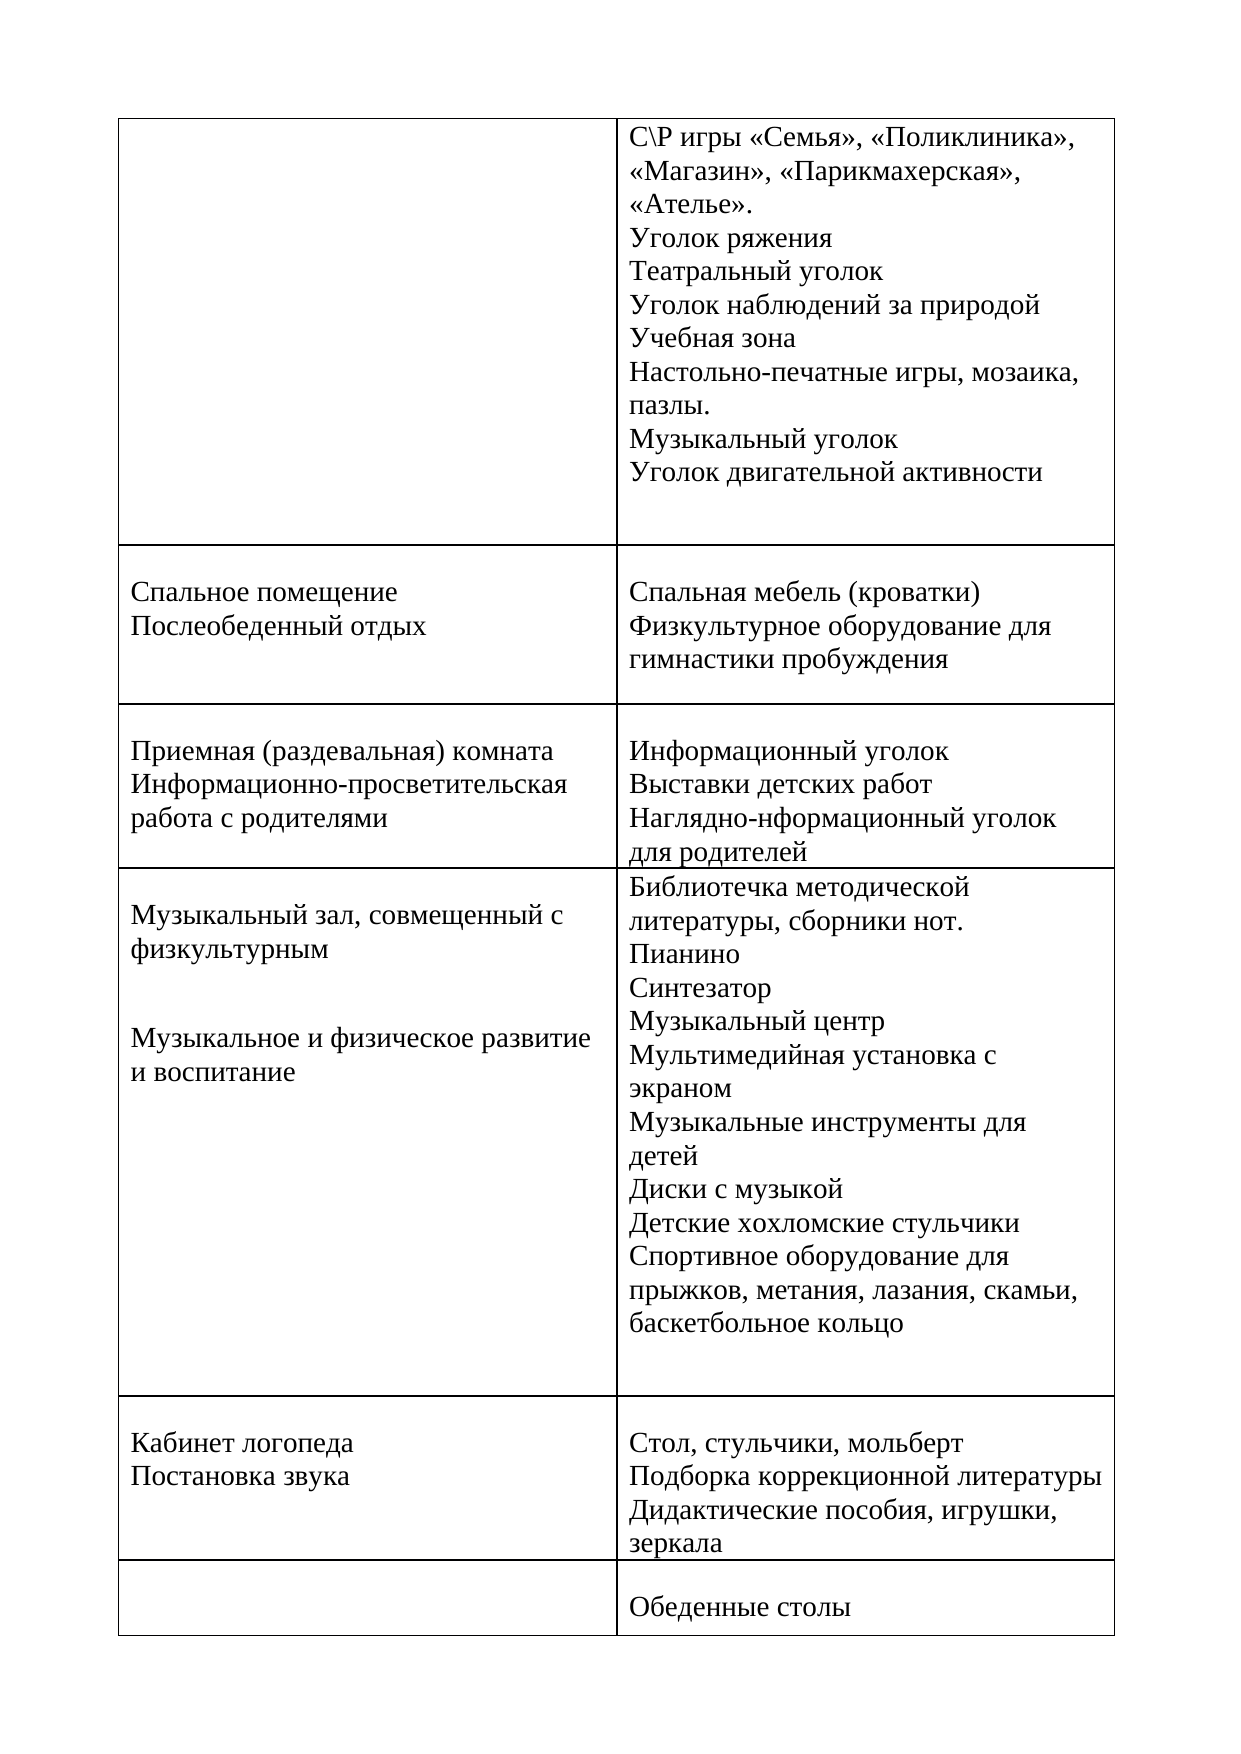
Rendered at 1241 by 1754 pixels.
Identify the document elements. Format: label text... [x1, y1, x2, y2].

table_cell Музыкальный зал, совмещенный с физкультурным Музыкальное и физическое развитие и воспитание [119, 869, 616, 1395]
table_cell Стол, стульчики, мольберт Подборка коррекционной литературы Дидактические пособия, игрушки, зеркала [618, 1397, 1114, 1559]
table_cell Приемная (раздевальная) комната Информационно-просветительская работа с родителями [119, 705, 616, 867]
table_cell Информационный уголок Выставки детских работ Наглядно-нформационный уголок для родителей [618, 705, 1114, 867]
table_cell Обеденные столы [618, 1561, 1114, 1635]
table_cell Спальная мебель (кроватки) Физкультурное оборудование для гимнастики пробуждения [618, 546, 1114, 703]
table_cell Кабинет логопеда Постановка звука [119, 1397, 616, 1559]
table_header С\Р игры «Семья», «Поликлиника», «Магазин», «Парикмахерская», «Ателье». Уголок ряжения Театральный уголок Уголок наблюдений за природой Учебная зона Настольно-печатные игры, мозаика, пазлы. Музыкальный уголок Уголок двигательной активности [618, 119, 1114, 544]
table_cell Спальное помещение Послеобеденный отдых [119, 546, 616, 703]
table_cell Библиотечка методической литературы, сборники нот. Пианино Синтезатор Музыкальный центр Мультимедийная установка с экраном Музыкальные инструменты для детей Диски с музыкой Детские хохломские стульчики Спортивное оборудование для прыжков, метания, лазания, скамьи, баскетбольное кольцо [618, 869, 1114, 1395]
table_header [119, 119, 616, 544]
table_cell [119, 1561, 616, 1635]
